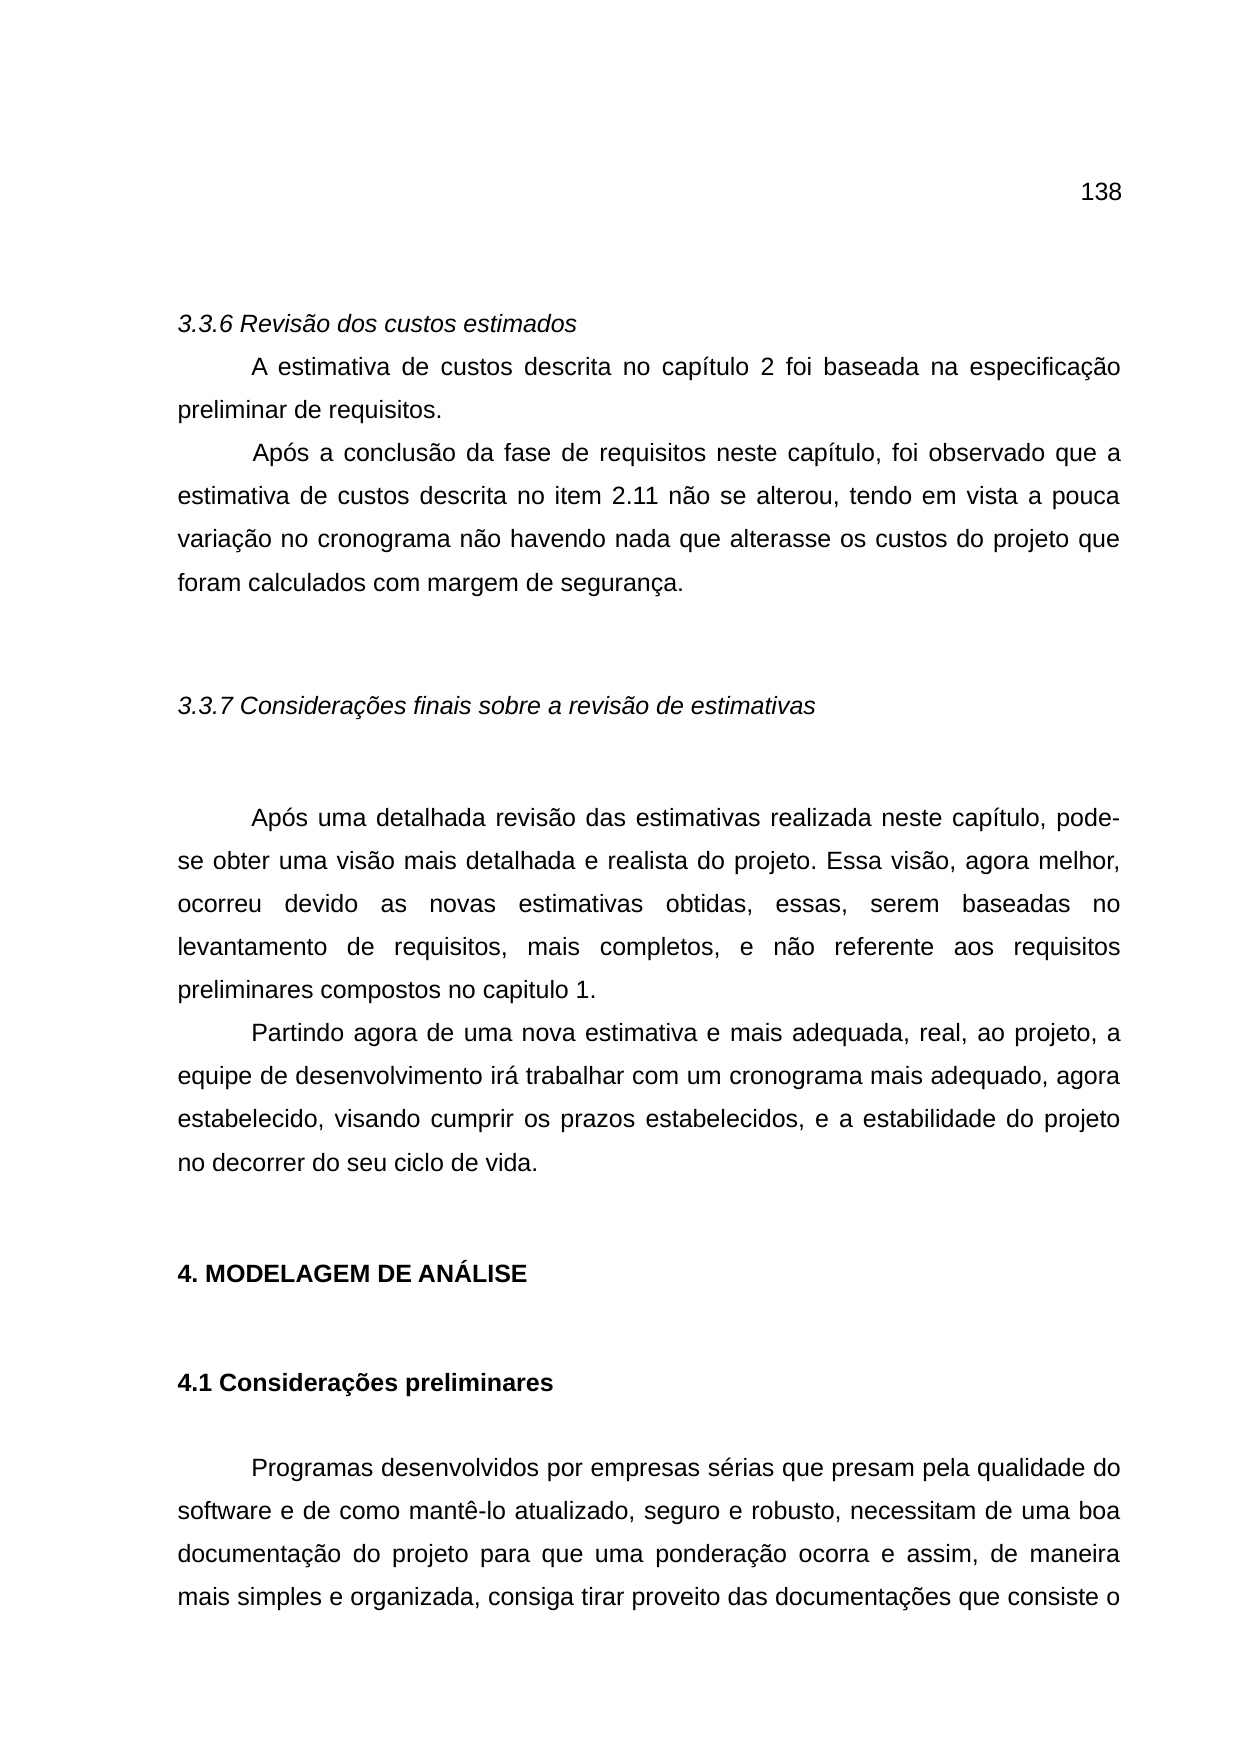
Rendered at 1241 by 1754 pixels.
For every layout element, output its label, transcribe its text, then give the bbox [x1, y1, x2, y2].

subtitle 4. MODELAGEM DE ANÁLISE [177, 1259, 1122, 1288]
text A estimativa de custos descrita no capítulo 2 foi baseada na especificação preliminar de requisitos. [177, 352, 1122, 424]
text Após a conclusão da fase de requisitos neste capítulo, foi observado que a estimativa de custos descrita no item 2.11 não se alterou, tendo em vista a pouca variação no cronograma não havendo nada que alterasse os custos do projeto que foram calculados com margem de segurança. [177, 438, 1122, 596]
subtitle 3.3.7 Considerações finais sobre a revisão de estimativas [177, 691, 1122, 720]
text Partindo agora de uma nova estimativa e mais adequada, real, ao projeto, a equipe de desenvolvimento irá trabalhar com um cronograma mais adequado, agora estabelecido, visando cumprir os prazos estabelecidos, e a estabilidade do projeto no decorrer do seu ciclo de vida. [177, 1018, 1122, 1176]
text Após uma detalhada revisão das estimativas realizada neste capítulo, pode-se obter uma visão mais detalhada e realista do projeto. Essa visão, agora melhor, ocorreu devido as novas estimativas obtidas, essas, serem baseadas no levantamento de requisitos, mais completos, e não referente aos requisitos preliminares compostos no capitulo 1. [177, 803, 1122, 1004]
text 3.3.6 Revisão dos custos estimados [177, 309, 1122, 338]
text Programas desenvolvidos por empresas sérias que presam pela qualidade do software e de como mantê-lo atualizado, seguro e robusto, necessitam de uma boa documentação do projeto para que uma ponderação ocorra e assim, de maneira mais simples e organizada, consiga tirar proveito das documentações que consiste o [177, 1453, 1122, 1611]
subtitle 4.1 Considerações preliminares [177, 1368, 1122, 1397]
